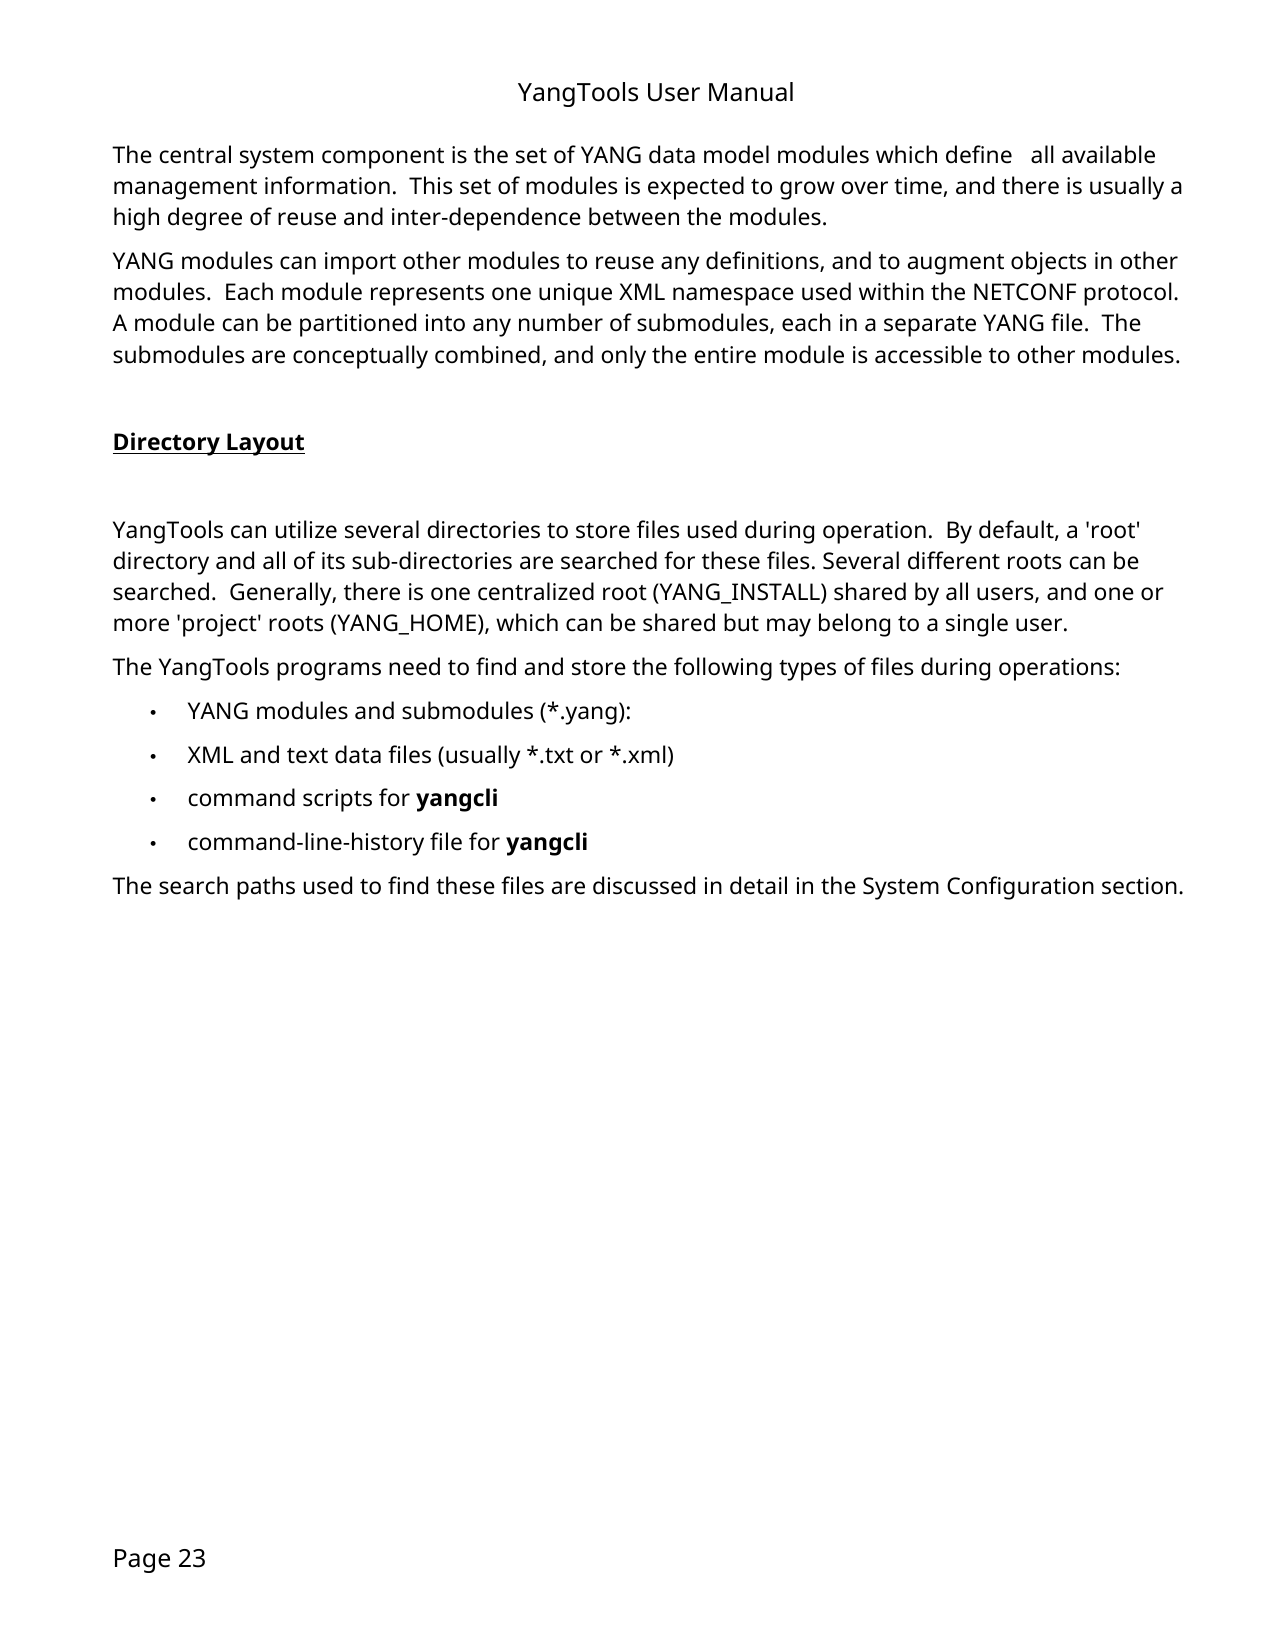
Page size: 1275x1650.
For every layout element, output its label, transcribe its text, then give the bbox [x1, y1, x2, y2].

text The YangTools programs need to find and store the following types of files during operations: [112, 651, 1200, 682]
text The search paths used to find these files are discussed in detail in the System Configuration section. [112, 870, 1200, 901]
text YANG modules can import other modules to reuse any definitions, and to augment objects in other modules. Each module represents one unique XML namespace used within the NETCONF protocol. A module can be partitioned into any number of submodules, each in a separate YANG file. The submodules are conceptually combined, and only the entire module is accessible to other modules. [112, 245, 1200, 370]
list YANG modules and submodules (*.yang): [150, 695, 1200, 726]
text Directory Layout [112, 426, 1200, 457]
text YangTools can utilize several directories to store files used during operation. By default, a 'root' directory and all of its sub-directories are searched for these files. Several different roots can be searched. Generally, there is one centralized root (YANG_INSTALL) shared by all users, and one or more 'project' roots (YANG_HOME), which can be shared but may belong to a single user. [112, 513, 1200, 638]
text The central system component is the set of YANG data model modules which define all available management information. This set of modules is expected to grow over time, and there is usually a high degree of reuse and inter-dependence between the modules. [112, 138, 1200, 232]
list XML and text data files (usually *.txt or *.xml) [150, 738, 1200, 770]
list command-line-history file for yangcli [150, 826, 1200, 857]
list command scripts for yangcli [150, 782, 1200, 813]
